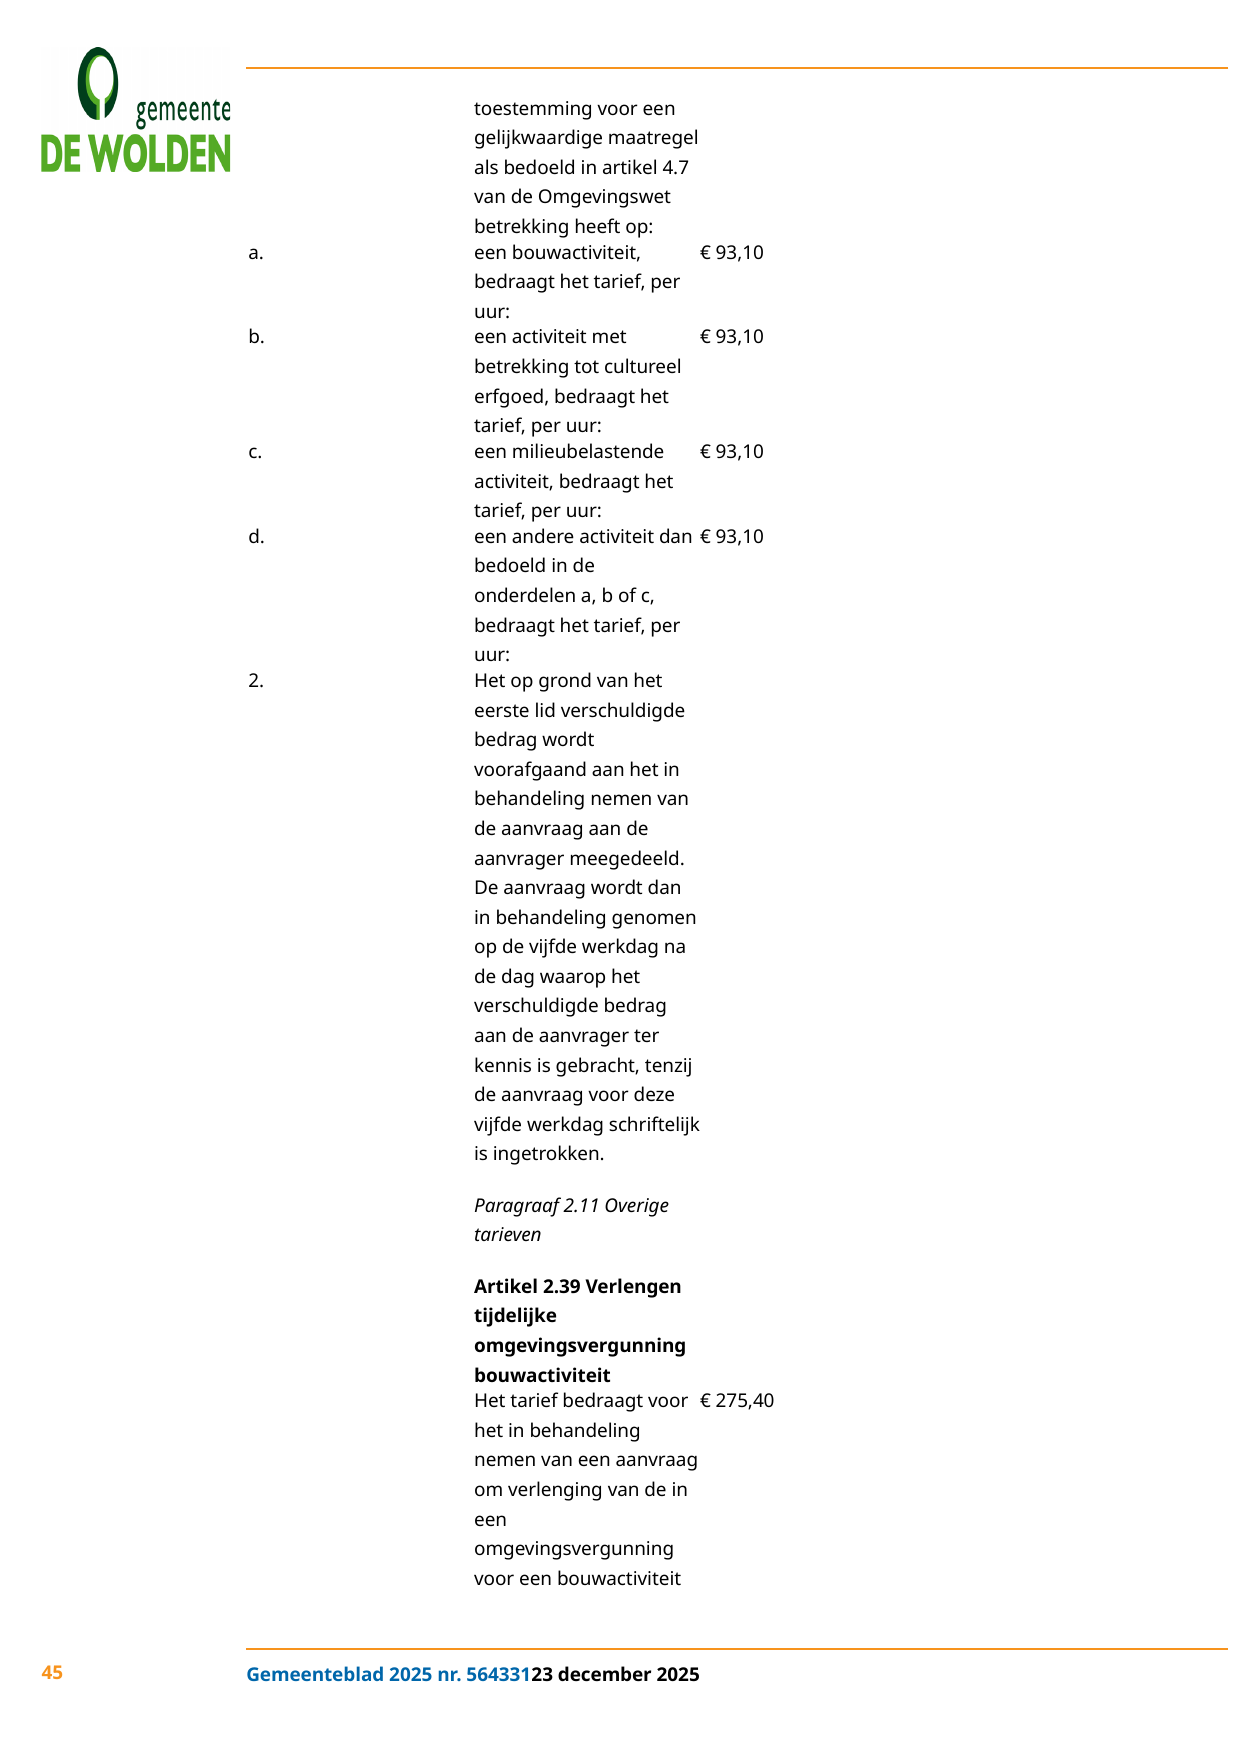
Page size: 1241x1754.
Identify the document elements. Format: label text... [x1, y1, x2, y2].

table_cell Het tarief bedraagt voor het in behandeling nemen van een aanvraag om verlenging van de in een omgevingsvergunning voor een bouwactiviteit [474, 1388, 700, 1591]
table_cell [474, 1247, 700, 1273]
table_cell een activiteit met betrekking tot cultureel erfgoed, bedraagt het tarief, per uur: [474, 324, 700, 438]
picture [41, 47, 231, 172]
table_cell Het op grond van het eerste lid verschuldigde bedrag wordt voorafgaand aan het in behandeling nemen van de aanvraag aan de aanvrager meegedeeld. De aanvraag wordt dan in behandeling genomen op de vijfde werkdag na de dag waarop het verschuldigde bedrag aan de aanvrager ter kennis is gebracht, tenzij de aanvraag voor deze vijfde werkdag schriftelijk is ingetrokken. [474, 667, 700, 1166]
table_cell € 275,40 [700, 1388, 926, 1591]
table_cell [926, 1247, 1152, 1273]
table_cell [248, 1388, 474, 1591]
table_cell 2. [248, 667, 474, 1166]
table_cell [926, 95, 1152, 239]
table_cell [926, 1166, 1152, 1192]
table_cell b. [248, 324, 474, 438]
table_cell € 93,10 [700, 438, 926, 523]
table_cell [248, 1273, 474, 1387]
table_cell een milieubelastende activiteit, bedraagt het tarief, per uur: [474, 438, 700, 523]
table_cell [700, 667, 926, 1166]
table_cell een bouwactiviteit, bedraagt het tarief, per uur: [474, 239, 700, 324]
table_cell [248, 1166, 474, 1192]
table_cell d. [248, 523, 474, 667]
table_cell [926, 667, 1152, 1166]
table_cell [474, 1166, 700, 1192]
table_cell [926, 324, 1152, 438]
table_cell Paragraaf 2.11 Overige tarieven [474, 1192, 700, 1247]
table_cell [700, 1273, 926, 1387]
table_cell [700, 1166, 926, 1192]
table_cell [700, 1192, 926, 1247]
table_cell [926, 1388, 1152, 1591]
table_cell [926, 1273, 1152, 1387]
table_cell [926, 1192, 1152, 1247]
table_cell [926, 438, 1152, 523]
table_cell € 93,10 [700, 239, 926, 324]
table_cell [700, 95, 926, 239]
table_cell € 93,10 [700, 324, 926, 438]
table_cell [926, 523, 1152, 667]
table_cell [700, 1247, 926, 1273]
table_cell toestemming voor een gelijkwaardige maatregel als bedoeld in artikel 4.7 van de Omgevingswet betrekking heeft op: [474, 95, 700, 239]
table_cell c. [248, 438, 474, 523]
table_cell [248, 1247, 474, 1273]
table_cell a. [248, 239, 474, 324]
table_cell een andere activiteit dan bedoeld in de onderdelen a, b of c, bedraagt het tarief, per uur: [474, 523, 700, 667]
table_cell Artikel 2.39 Verlengen tijdelijke omgevingsvergunning bouwactiviteit [474, 1273, 700, 1387]
table_cell [248, 1192, 474, 1247]
table_cell [926, 239, 1152, 324]
table_cell € 93,10 [700, 523, 926, 667]
table_cell [248, 95, 474, 239]
